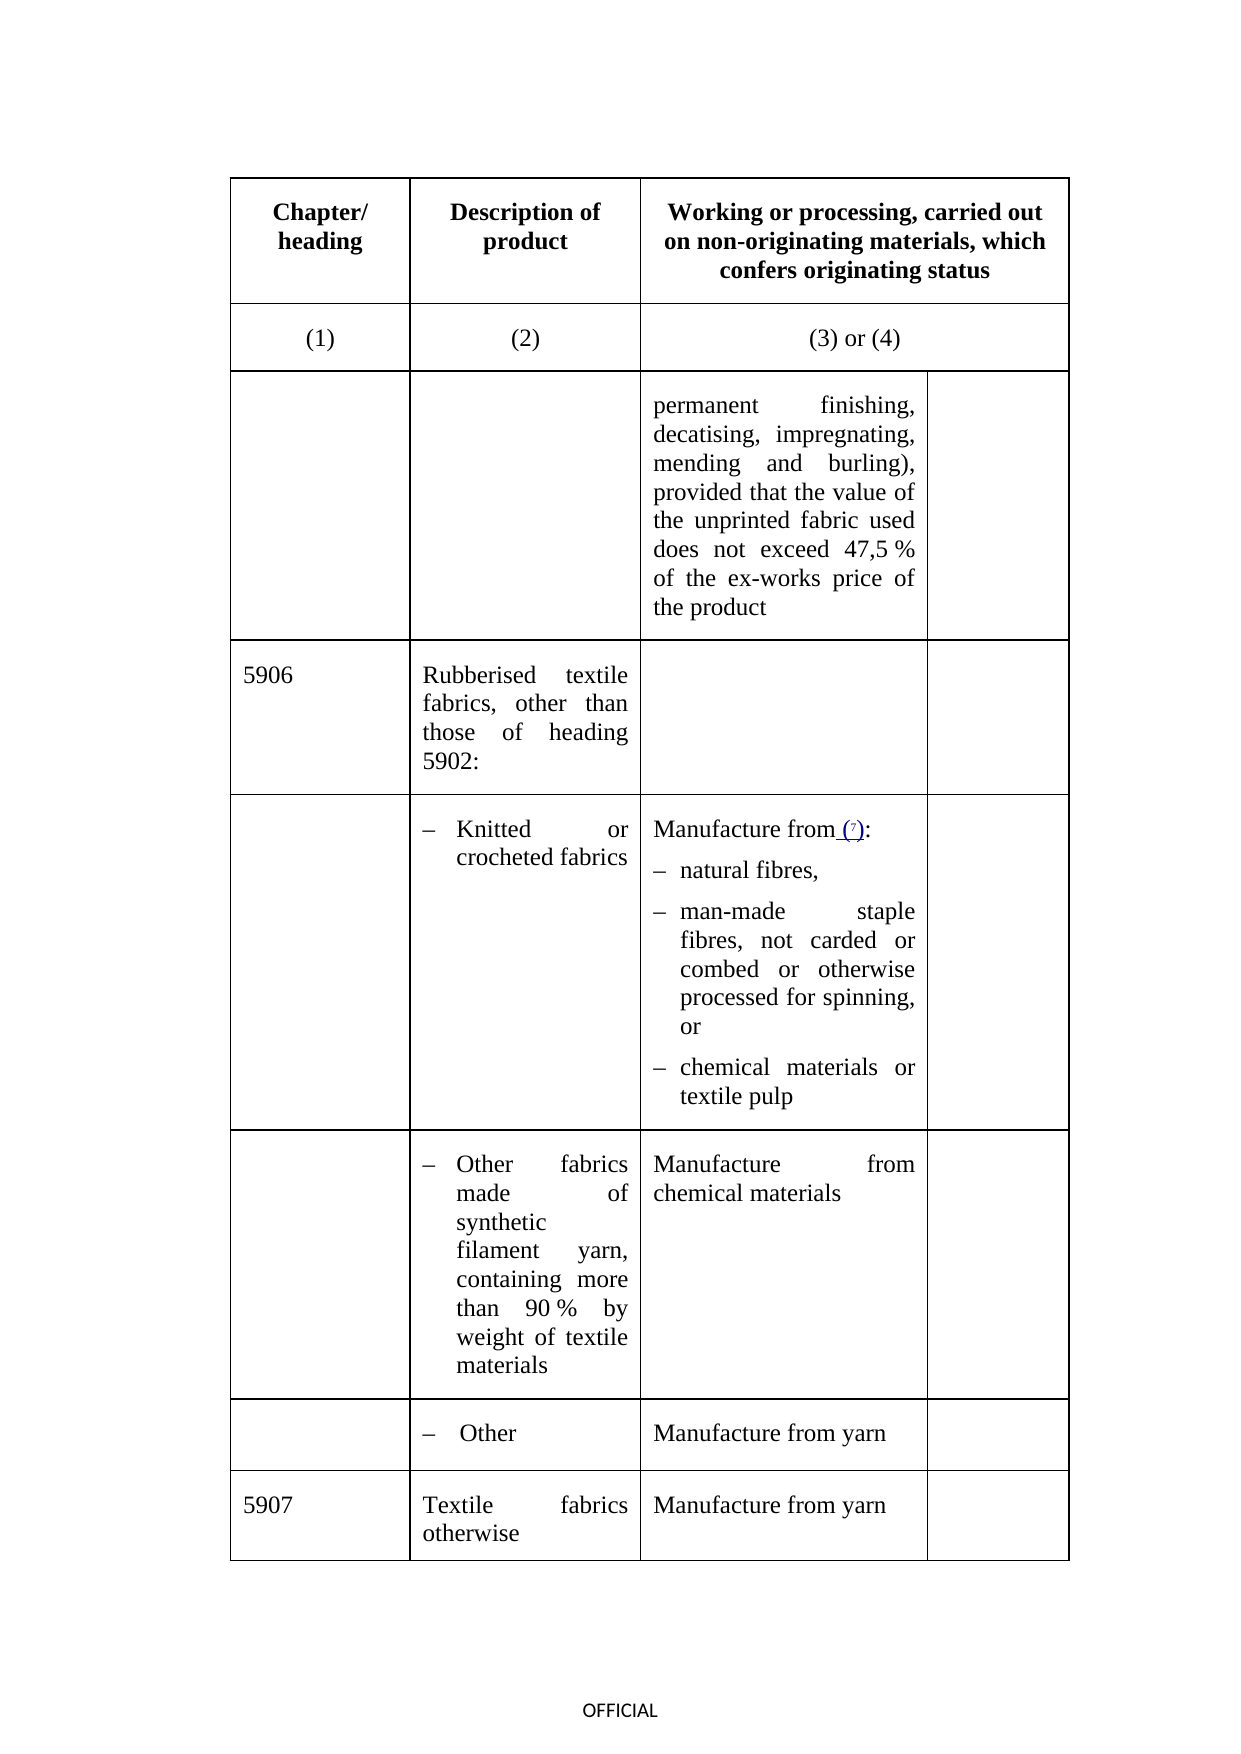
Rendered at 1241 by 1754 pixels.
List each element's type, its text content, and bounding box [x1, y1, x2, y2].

table_cell Manufacture from chemical materials [641, 1131, 927, 1398]
table_cell Manufacture from yarn [641, 1471, 927, 1560]
table_cell [411, 795, 640, 1129]
table_cell [411, 1400, 640, 1469]
table_cell [231, 372, 409, 639]
table_cell [928, 372, 1068, 639]
table_header Chapter/ heading [231, 179, 409, 302]
table_cell [928, 1471, 1068, 1560]
table_cell [641, 641, 927, 793]
table_cell [411, 1131, 640, 1398]
table_cell chemical materials or textile pulp [680, 1046, 915, 1116]
table_cell Manufacture from yarn [641, 1400, 927, 1469]
table_cell [411, 372, 640, 639]
table_header Other [459, 1412, 628, 1453]
table_cell 5906 [231, 641, 409, 793]
table_cell [928, 1131, 1068, 1398]
table_cell Rubberised textile fabrics, other than those of heading 5902: [411, 641, 640, 793]
table_cell permanent finishing, decatising, impregnating, mending and burling), provided that the value of the unprinted fabric used does not exceed 47,5 % of the ex-works price of the product [641, 372, 927, 639]
table_header Knitted or crocheted fabrics [456, 808, 628, 877]
table_cell [928, 1400, 1068, 1469]
table_header – [653, 849, 680, 890]
table_cell Manufacture from (7): [641, 795, 927, 1129]
table_cell man-made staple fibres, not carded or combed or otherwise processed for spinning, or [680, 890, 915, 1046]
table_header Other fabrics made of synthetic filament yarn, containing more than 90 % by weight of textile materials [456, 1143, 628, 1385]
table_cell (3) or (4) [641, 304, 1068, 370]
table_cell (1) [231, 304, 409, 370]
table_cell Textile fabrics otherwise [411, 1471, 640, 1560]
table_cell [231, 1400, 409, 1469]
table_header – [423, 1143, 456, 1385]
table_cell [928, 795, 1068, 1129]
table_header Working or processing, carried out on non-originating materials, which confers originating status [641, 179, 1068, 302]
table_cell – [653, 1046, 680, 1116]
table_header – [423, 808, 456, 877]
table_header natural fibres, [680, 849, 915, 890]
table_cell (2) [411, 304, 640, 370]
table_cell 5907 [231, 1471, 409, 1560]
table_cell [231, 795, 409, 1129]
table_header – [423, 1412, 459, 1453]
table_header Description of product [411, 179, 640, 302]
table_cell [231, 1131, 409, 1398]
table_cell – [653, 890, 680, 1046]
table_cell [928, 641, 1068, 793]
